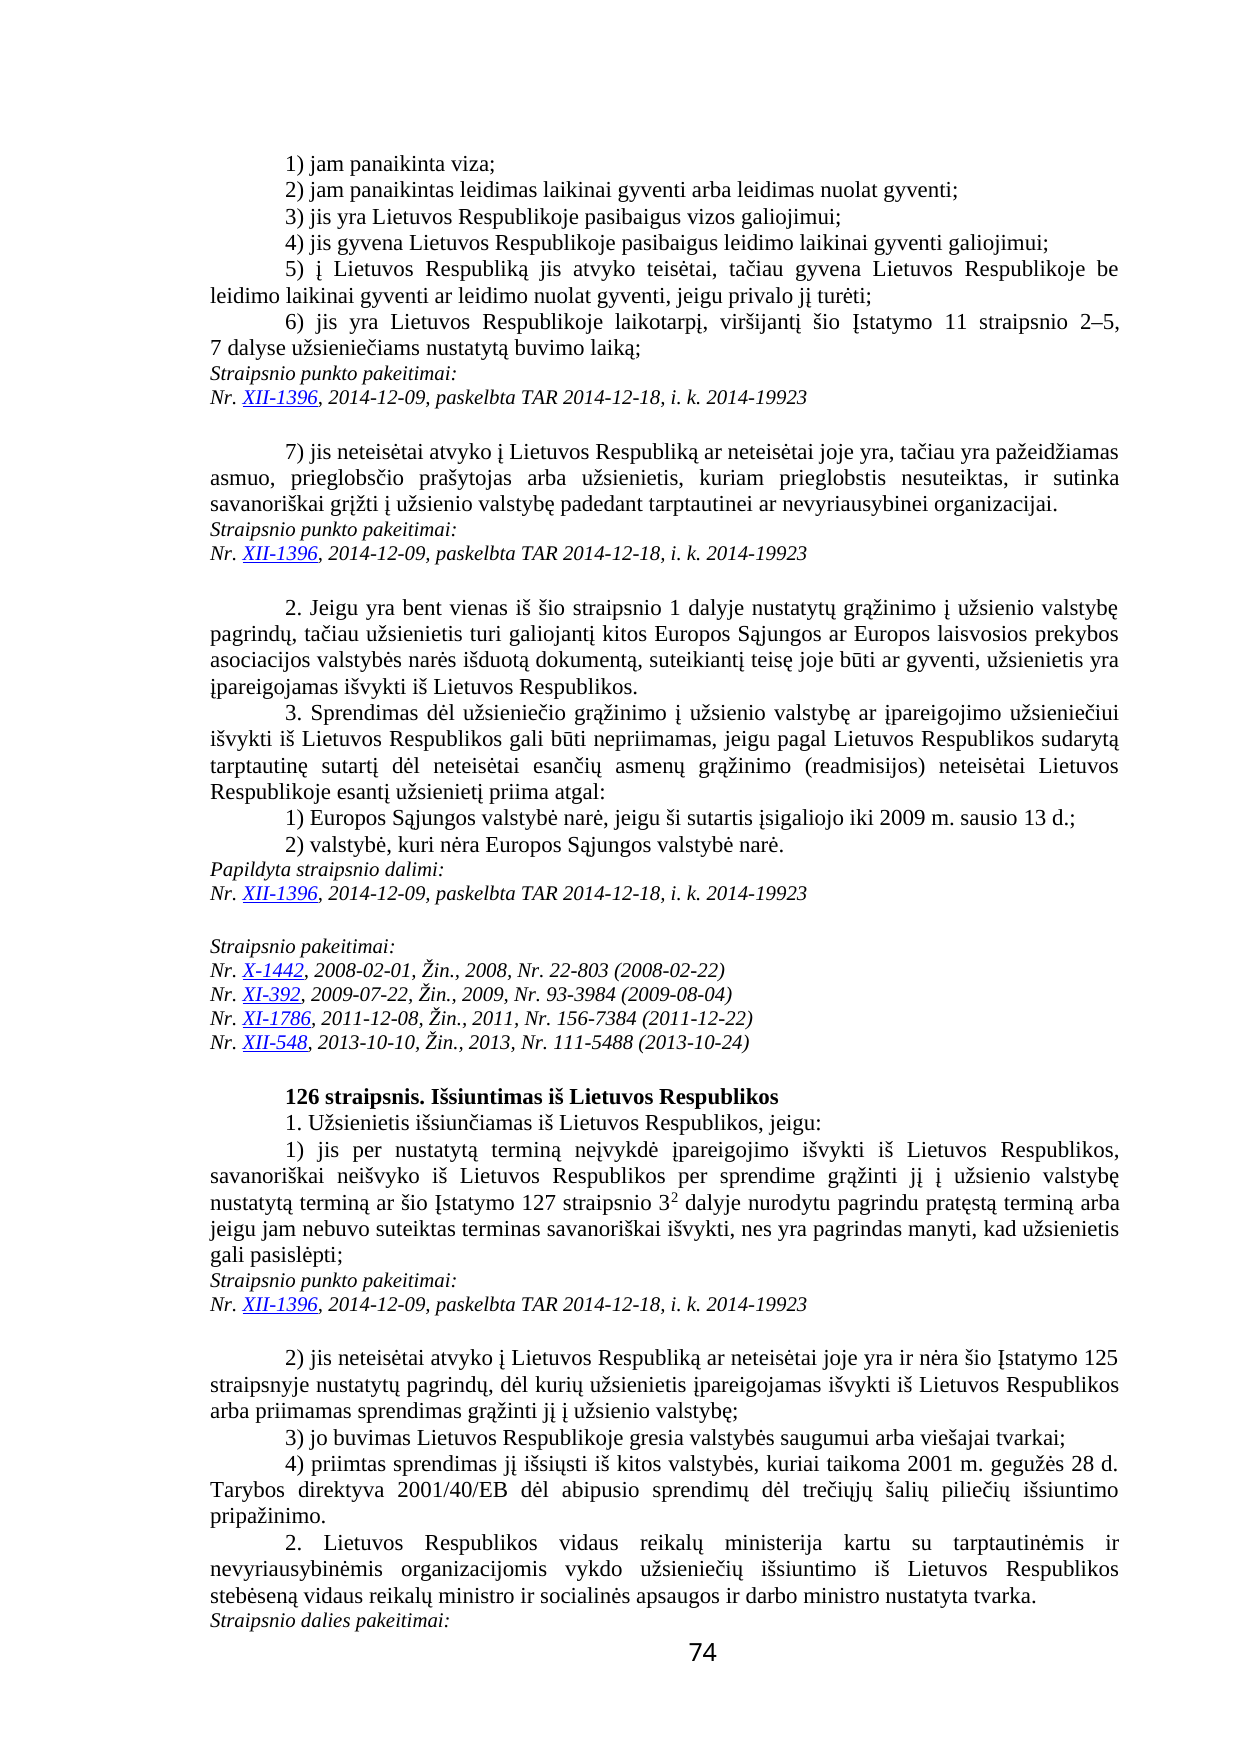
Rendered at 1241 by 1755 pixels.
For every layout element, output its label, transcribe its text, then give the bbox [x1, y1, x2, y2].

text Nr. X-1442, 2008-02-01, Žin., 2008, Nr. 22-803 (2008-02-22) [210, 958, 1120, 982]
text Papildyta straipsnio dalimi: [210, 857, 1120, 881]
text Nr. XII-1396, 2014-12-09, paskelbta TAR 2014-12-18, i. k. 2014-19923 [210, 1292, 1120, 1316]
text 5) į Lietuvos Respubliką jis atvyko teisėtai, tačiau gyvena Lietuvos Respublikoje be leidimo laikinai gyventi ar leidimo nuolat gyventi, jeigu privalo jį turėti; [210, 255, 1120, 308]
text 1) jis per nustatytą terminą neįvykdė įpareigojimo išvykti iš Lietuvos Respublikos, savanoriškai neišvyko iš Lietuvos Respublikos per sprendime grąžinti jį į užsienio valstybę nustatytą terminą ar šio Įstatymo 127 straipsnio 32 dalyje nurodytu pagrindu pratęstą terminą arba jeigu jam nebuvo suteiktas terminas savanoriškai išvykti, nes yra pagrindas manyti, kad užsienietis gali pasislėpti; [210, 1136, 1120, 1268]
text Nr. XI-1786, 2011-12-08, Žin., 2011, Nr. 156-7384 (2011-12-22) [210, 1006, 1120, 1030]
text Nr. XI-392, 2009-07-22, Žin., 2009, Nr. 93-3984 (2009-08-04) [210, 982, 1120, 1006]
text Nr. XII-1396, 2014-12-09, paskelbta TAR 2014-12-18, i. k. 2014-19923 [210, 541, 1120, 565]
text Straipsnio pakeitimai: [210, 934, 1120, 958]
text 1) jam panaikinta viza; [210, 150, 1120, 176]
text 2. Jeigu yra bent vienas iš šio straipsnio 1 dalyje nustatytų grąžinimo į užsienio valstybę pagrindų, tačiau užsienietis turi galiojantį kitos Europos Sąjungos ar Europos laisvosios prekybos asociacijos valstybės narės išduotą dokumentą, suteikiantį teisę joje būti ar gyventi, užsienietis yra įpareigojamas išvykti iš Lietuvos Respublikos. [210, 594, 1120, 699]
text Straipsnio punkto pakeitimai: [210, 361, 1120, 385]
text 6) jis yra Lietuvos Respublikoje laikotarpį, viršijantį šio Įstatymo 11 straipsnio 2–5, 7 dalyse užsieniečiams nustatytą buvimo laiką; [210, 308, 1120, 361]
text 4) jis gyvena Lietuvos Respublikoje pasibaigus leidimo laikinai gyventi galiojimui; [210, 229, 1120, 255]
text 126 straipsnis. Išsiuntimas iš Lietuvos Respublikos [210, 1083, 1120, 1109]
text Nr. XII-1396, 2014-12-09, paskelbta TAR 2014-12-18, i. k. 2014-19923 [210, 385, 1120, 409]
text 2. Lietuvos Respublikos vidaus reikalų ministerija kartu su tarptautinėmis ir nevyriausybinėmis organizacijomis vykdo užsieniečių išsiuntimo iš Lietuvos Respublikos stebėseną vidaus reikalų ministro ir socialinės apsaugos ir darbo ministro nustatyta tvarka. [210, 1529, 1120, 1608]
text Straipsnio punkto pakeitimai: [210, 1268, 1120, 1292]
text 3) jo buvimas Lietuvos Respublikoje gresia valstybės saugumui arba viešajai tvarkai; [210, 1423, 1120, 1450]
text 1. Užsienietis išsiunčiamas iš Lietuvos Respublikos, jeigu: [210, 1109, 1120, 1136]
text 2) jam panaikintas leidimas laikinai gyventi arba leidimas nuolat gyventi; [210, 176, 1120, 203]
text 4) priimtas sprendimas jį išsiųsti iš kitos valstybės, kuriai taikoma 2001 m. gegužės 28 d. Tarybos direktyva 2001/40/EB dėl abipusio sprendimų dėl trečiųjų šalių piliečių išsiuntimo pripažinimo. [210, 1450, 1120, 1529]
text 2) jis neteisėtai atvyko į Lietuvos Respubliką ar neteisėtai joje yra ir nėra šio Įstatymo 125 straipsnyje nustatytų pagrindų, dėl kurių užsienietis įpareigojamas išvykti iš Lietuvos Respublikos arba priimamas sprendimas grąžinti jį į užsienio valstybę; [210, 1344, 1120, 1423]
text 1) Europos Sąjungos valstybė narė, jeigu ši sutartis įsigaliojo iki 2009 m. sausio 13 d.; [210, 804, 1120, 831]
text Nr. XII-548, 2013-10-10, Žin., 2013, Nr. 111-5488 (2013-10-24) [210, 1030, 1120, 1054]
text 7) jis neteisėtai atvyko į Lietuvos Respubliką ar neteisėtai joje yra, tačiau yra pažeidžiamas asmuo, prieglobsčio prašytojas arba užsienietis, kuriam prieglobstis nesuteiktas, ir sutinka savanoriškai grįžti į užsienio valstybę padedant tarptautinei ar nevyriausybinei organizacijai. [210, 438, 1120, 517]
text 3. Sprendimas dėl užsieniečio grąžinimo į užsienio valstybę ar įpareigojimo užsieniečiui išvykti iš Lietuvos Respublikos gali būti nepriimamas, jeigu pagal Lietuvos Respublikos sudarytą tarptautinę sutartį dėl neteisėtai esančių asmenų grąžinimo (readmisijos) neteisėtai Lietuvos Respublikoje esantį užsienietį priima atgal: [210, 699, 1120, 804]
text Straipsnio dalies pakeitimai: [210, 1608, 1120, 1632]
text Nr. XII-1396, 2014-12-09, paskelbta TAR 2014-12-18, i. k. 2014-19923 [210, 881, 1120, 905]
text 3) jis yra Lietuvos Respublikoje pasibaigus vizos galiojimui; [210, 203, 1120, 229]
text 2) valstybė, kuri nėra Europos Sąjungos valstybė narė. [210, 831, 1120, 857]
text Straipsnio punkto pakeitimai: [210, 517, 1120, 541]
